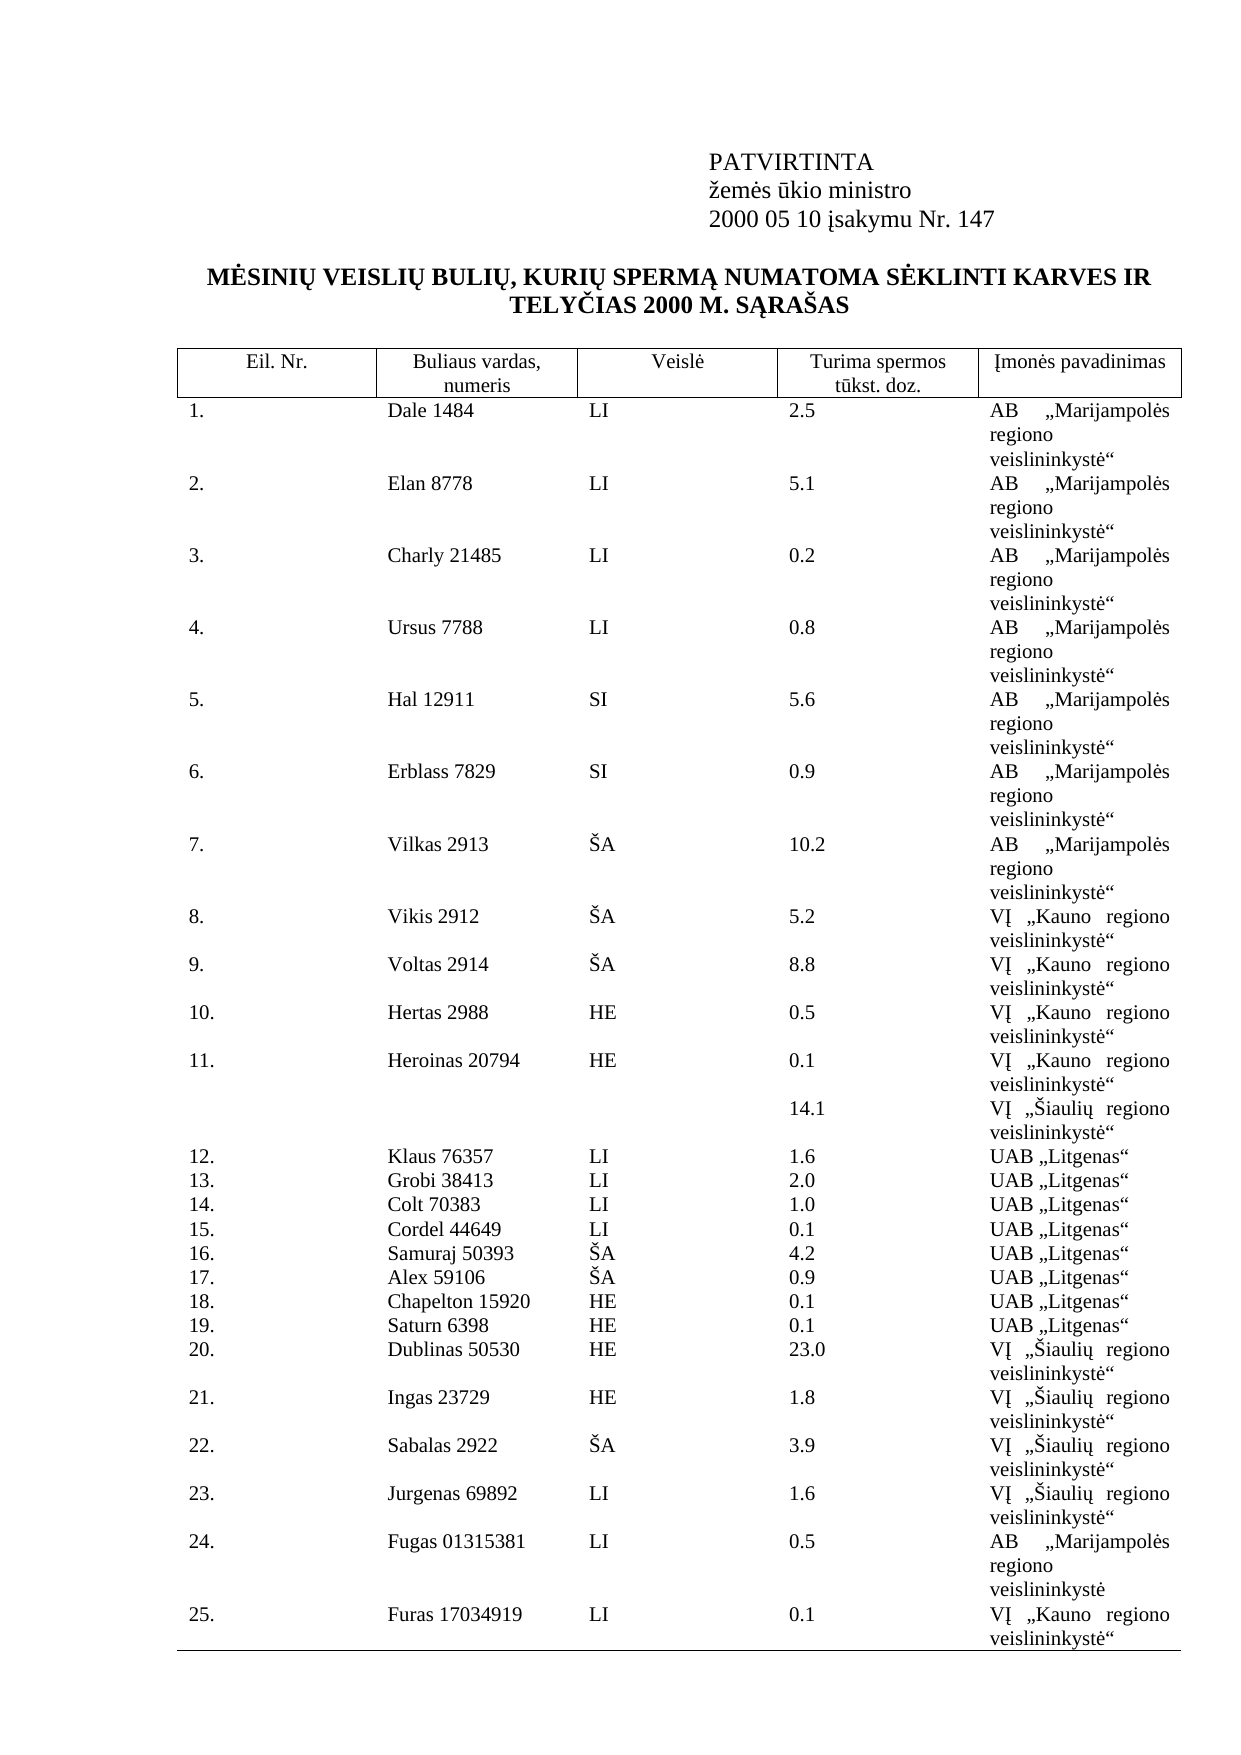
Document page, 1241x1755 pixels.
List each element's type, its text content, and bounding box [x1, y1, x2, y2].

table_cell 5.2 [778, 904, 978, 952]
table_cell Samuraj 50393 [376, 1241, 578, 1264]
table_cell LI [578, 1529, 778, 1601]
table_cell Alex 59106 [376, 1265, 578, 1289]
table_cell 23.0 [778, 1337, 978, 1385]
table_cell 2.0 [778, 1168, 978, 1192]
table_cell 5.1 [778, 471, 978, 543]
table_cell 13. [177, 1168, 376, 1192]
table_header Įmonės pavadinimas [979, 349, 1181, 397]
table_cell Klaus 76357 [376, 1144, 578, 1168]
table_cell 1. [177, 398, 376, 471]
table_cell ŠA [578, 1241, 778, 1264]
table_cell 5. [177, 687, 376, 759]
table_cell 23. [177, 1481, 376, 1529]
table_cell 1.8 [778, 1385, 978, 1433]
table_cell LI [578, 1216, 778, 1241]
table_cell LI [578, 1601, 778, 1649]
table_cell 2.5 [778, 398, 978, 471]
table_cell 4. [177, 615, 376, 687]
text MĖSINIŲ VEISLIŲ BULIŲ, KURIŲ SPERMĄ NUMATOMA SĖKLINTI KARVES IR TELYČIAS 2000 M. SĄRAŠAS [177, 262, 1181, 319]
table_cell 20. [177, 1337, 376, 1385]
table_cell 0.1 [778, 1216, 978, 1241]
table_cell Elan 8778 [376, 471, 578, 543]
table_cell Hertas 2988 [376, 1000, 578, 1048]
table_cell 0.5 [778, 1529, 978, 1601]
table_cell VĮ „Šiaulių regiono veislininkystė“ [978, 1337, 1181, 1385]
table_cell Jurgenas 69892 [376, 1481, 578, 1529]
table_cell 12. [177, 1144, 376, 1168]
table_cell 0.2 [778, 543, 978, 615]
table_cell VĮ „Kauno regiono veislininkystė“ [978, 904, 1181, 952]
table_cell VĮ „Kauno regiono veislininkystė“ [978, 1601, 1181, 1649]
table_cell UAB „Litgenas“ [978, 1216, 1181, 1241]
table_cell AB „Marijampolės regiono veislininkystė“ [978, 398, 1181, 471]
table_cell LI [578, 1144, 778, 1168]
table_cell Ursus 7788 [376, 615, 578, 687]
table_cell 0.1 [778, 1601, 978, 1649]
table_cell 7. [177, 831, 376, 904]
table_cell VĮ „Šiaulių regiono veislininkystė“ [978, 1481, 1181, 1529]
table_cell HE [578, 1337, 778, 1385]
table_cell 5.6 [778, 687, 978, 759]
table_cell 10.2 [778, 831, 978, 904]
table_cell AB „Marijampolės regiono veislininkystė“ [978, 759, 1181, 831]
table_cell VĮ „Šiaulių regiono veislininkystė“ [978, 1385, 1181, 1433]
table_cell VĮ „Šiaulių regiono veislininkystė“ [978, 1096, 1181, 1144]
table_cell Grobi 38413 [376, 1168, 578, 1192]
table_cell VĮ „Šiaulių regiono veislininkystė“ [978, 1433, 1181, 1481]
table_cell 22. [177, 1433, 376, 1481]
table_header Veislė [578, 349, 777, 397]
table_cell [376, 1096, 578, 1144]
table_cell LI [578, 615, 778, 687]
table_cell UAB „Litgenas“ [978, 1265, 1181, 1289]
table_cell SI [578, 687, 778, 759]
table_cell Charly 21485 [376, 543, 578, 615]
table_cell ŠA [578, 904, 778, 952]
table_cell Dublinas 50530 [376, 1337, 578, 1385]
table_cell ŠA [578, 1265, 778, 1289]
table_cell Vikis 2912 [376, 904, 578, 952]
table_cell HE [578, 1048, 778, 1096]
table_cell Saturn 6398 [376, 1313, 578, 1337]
table_cell UAB „Litgenas“ [978, 1289, 1181, 1313]
table_header Buliaus vardas, numeris [377, 349, 577, 397]
text PATVIRTINTA [177, 147, 1181, 176]
table_cell 1.6 [778, 1144, 978, 1168]
table_cell AB „Marijampolės regiono veislininkystė“ [978, 615, 1181, 687]
table_cell LI [578, 543, 778, 615]
table_cell 8.8 [778, 952, 978, 1000]
table_cell 21. [177, 1385, 376, 1433]
table_cell 3.9 [778, 1433, 978, 1481]
table_cell ŠA [578, 952, 778, 1000]
table_cell 15. [177, 1216, 376, 1241]
table_cell [578, 1096, 778, 1144]
table_header Turima spermos tūkst. doz. [778, 349, 978, 397]
table_cell 25. [177, 1601, 376, 1649]
table_cell Erblass 7829 [376, 759, 578, 831]
table_cell UAB „Litgenas“ [978, 1193, 1181, 1216]
table_cell [177, 1096, 376, 1144]
table_cell AB „Marijampolės regiono veislininkystė“ [978, 831, 1181, 904]
table_cell LI [578, 1168, 778, 1192]
table_cell 4.2 [778, 1241, 978, 1264]
table_cell 0.1 [778, 1313, 978, 1337]
table_cell Vilkas 2913 [376, 831, 578, 904]
table_cell LI [578, 1481, 778, 1529]
table_cell HE [578, 1289, 778, 1313]
table_cell AB „Marijampolės regiono veislininkystė“ [978, 687, 1181, 759]
text žemės ūkio ministro [177, 176, 1181, 204]
table_cell UAB „Litgenas“ [978, 1241, 1181, 1264]
table_cell VĮ „Kauno regiono veislininkystė“ [978, 1000, 1181, 1048]
table_cell 0.1 [778, 1048, 978, 1096]
table_cell VĮ „Kauno regiono veislininkystė“ [978, 952, 1181, 1000]
table_cell 18. [177, 1289, 376, 1313]
table_cell AB „Marijampolės regiono veislininkystė [978, 1529, 1181, 1601]
table_cell LI [578, 1193, 778, 1216]
table_cell 0.9 [778, 1265, 978, 1289]
table_cell Ingas 23729 [376, 1385, 578, 1433]
table_cell 0.1 [778, 1289, 978, 1313]
table_cell AB „Marijampolės regiono veislininkystė“ [978, 471, 1181, 543]
table_cell HE [578, 1385, 778, 1433]
table_cell Sabalas 2922 [376, 1433, 578, 1481]
table_cell SI [578, 759, 778, 831]
table_cell 8. [177, 904, 376, 952]
table_cell HE [578, 1000, 778, 1048]
table_cell Colt 70383 [376, 1193, 578, 1216]
table_header Eil. Nr. [178, 349, 376, 397]
table_cell 24. [177, 1529, 376, 1601]
table_cell 0.8 [778, 615, 978, 687]
table_cell ŠA [578, 831, 778, 904]
table_cell Voltas 2914 [376, 952, 578, 1000]
table_cell UAB „Litgenas“ [978, 1168, 1181, 1192]
table_cell Furas 17034919 [376, 1601, 578, 1649]
table_cell LI [578, 398, 778, 471]
table_cell Chapelton 15920 [376, 1289, 578, 1313]
table_cell 2. [177, 471, 376, 543]
table_cell 17. [177, 1265, 376, 1289]
table_cell Cordel 44649 [376, 1216, 578, 1241]
table_cell VĮ „Kauno regiono veislininkystė“ [978, 1048, 1181, 1096]
table_cell UAB „Litgenas“ [978, 1313, 1181, 1337]
table_cell 9. [177, 952, 376, 1000]
table_cell Heroinas 20794 [376, 1048, 578, 1096]
table_cell 19. [177, 1313, 376, 1337]
table_cell 11. [177, 1048, 376, 1096]
table_cell 0.5 [778, 1000, 978, 1048]
table_cell 14.1 [778, 1096, 978, 1144]
table_cell 1.6 [778, 1481, 978, 1529]
table_cell 3. [177, 543, 376, 615]
table_cell LI [578, 471, 778, 543]
table_cell 0.9 [778, 759, 978, 831]
table_cell 14. [177, 1193, 376, 1216]
table_cell AB „Marijampolės regiono veislininkystė“ [978, 543, 1181, 615]
table_cell ŠA [578, 1433, 778, 1481]
table_cell UAB „Litgenas“ [978, 1144, 1181, 1168]
table_cell 1.0 [778, 1193, 978, 1216]
text 2000 05 10 įsakymu Nr. 147 [177, 204, 1181, 233]
table_cell 16. [177, 1241, 376, 1264]
table_cell HE [578, 1313, 778, 1337]
table_cell Fugas 01315381 [376, 1529, 578, 1601]
table_cell Dale 1484 [376, 398, 578, 471]
table_cell 6. [177, 759, 376, 831]
table_cell 10. [177, 1000, 376, 1048]
table_cell Hal 12911 [376, 687, 578, 759]
